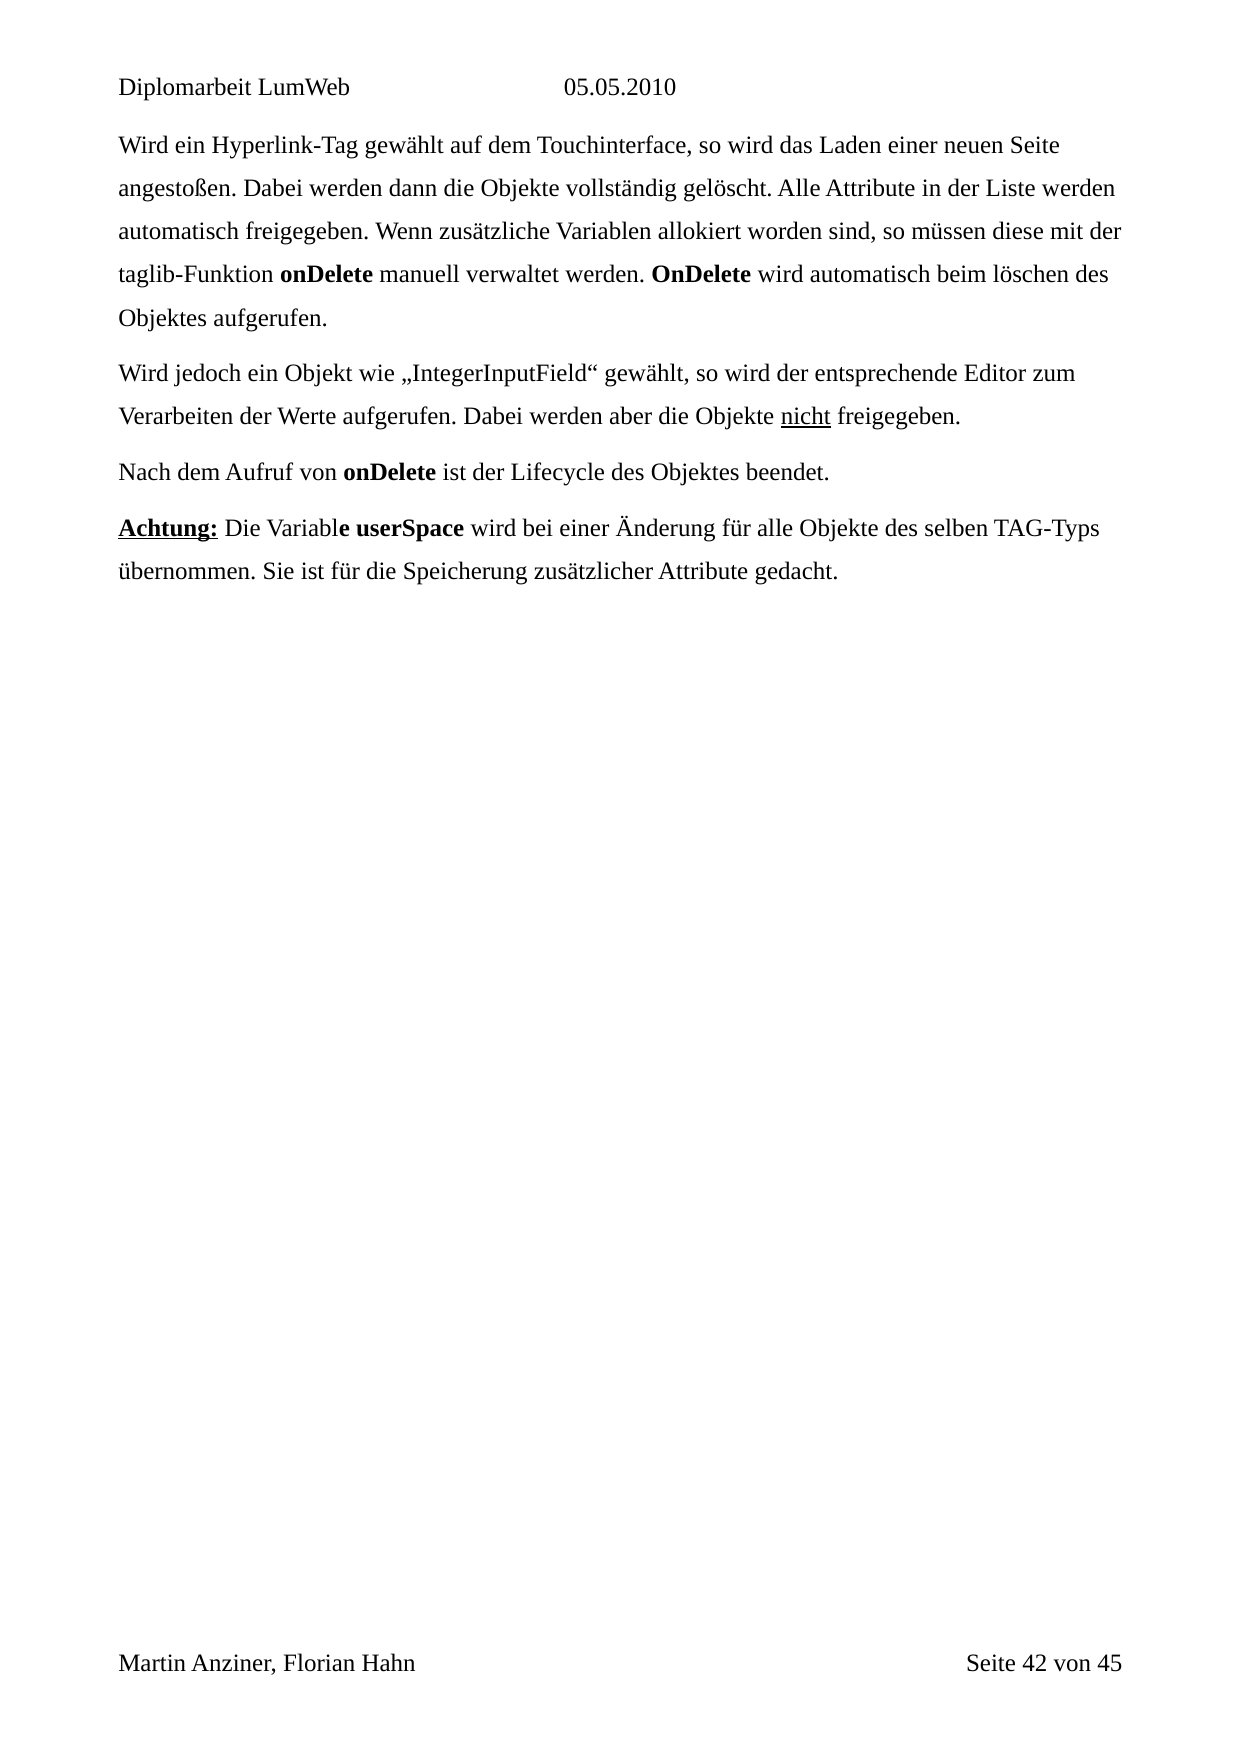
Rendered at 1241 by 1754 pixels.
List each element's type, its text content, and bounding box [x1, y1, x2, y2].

text Wird jedoch ein Objekt wie „IntegerInputField“ gewählt, so wird der entsprechende Editor zum Verarbeiten der Werte aufgerufen. Dabei werden aber die Objekte nicht freigegeben. [118, 358, 1122, 430]
text Achtung: Die Variable userSpace wird bei einer Änderung für alle Objekte des selben TAG-Typs übernommen. Sie ist für die Speicherung zusätzlicher Attribute gedacht. [118, 513, 1122, 584]
text Wird ein Hyperlink-Tag gewählt auf dem Touchinterface, so wird das Laden einer neuen Seite angestoßen. Dabei werden dann die Objekte vollständig gelöscht. Alle Attribute in der Liste werden automatisch freigegeben. Wenn zusätzliche Variablen allokiert worden sind, so müssen diese mit der taglib-Funktion onDelete manuell verwaltet werden. OnDelete wird automatisch beim löschen des Objektes aufgerufen. [118, 130, 1122, 331]
text Nach dem Aufruf von onDelete ist der Lifecycle des Objektes beendet. [118, 457, 1122, 486]
